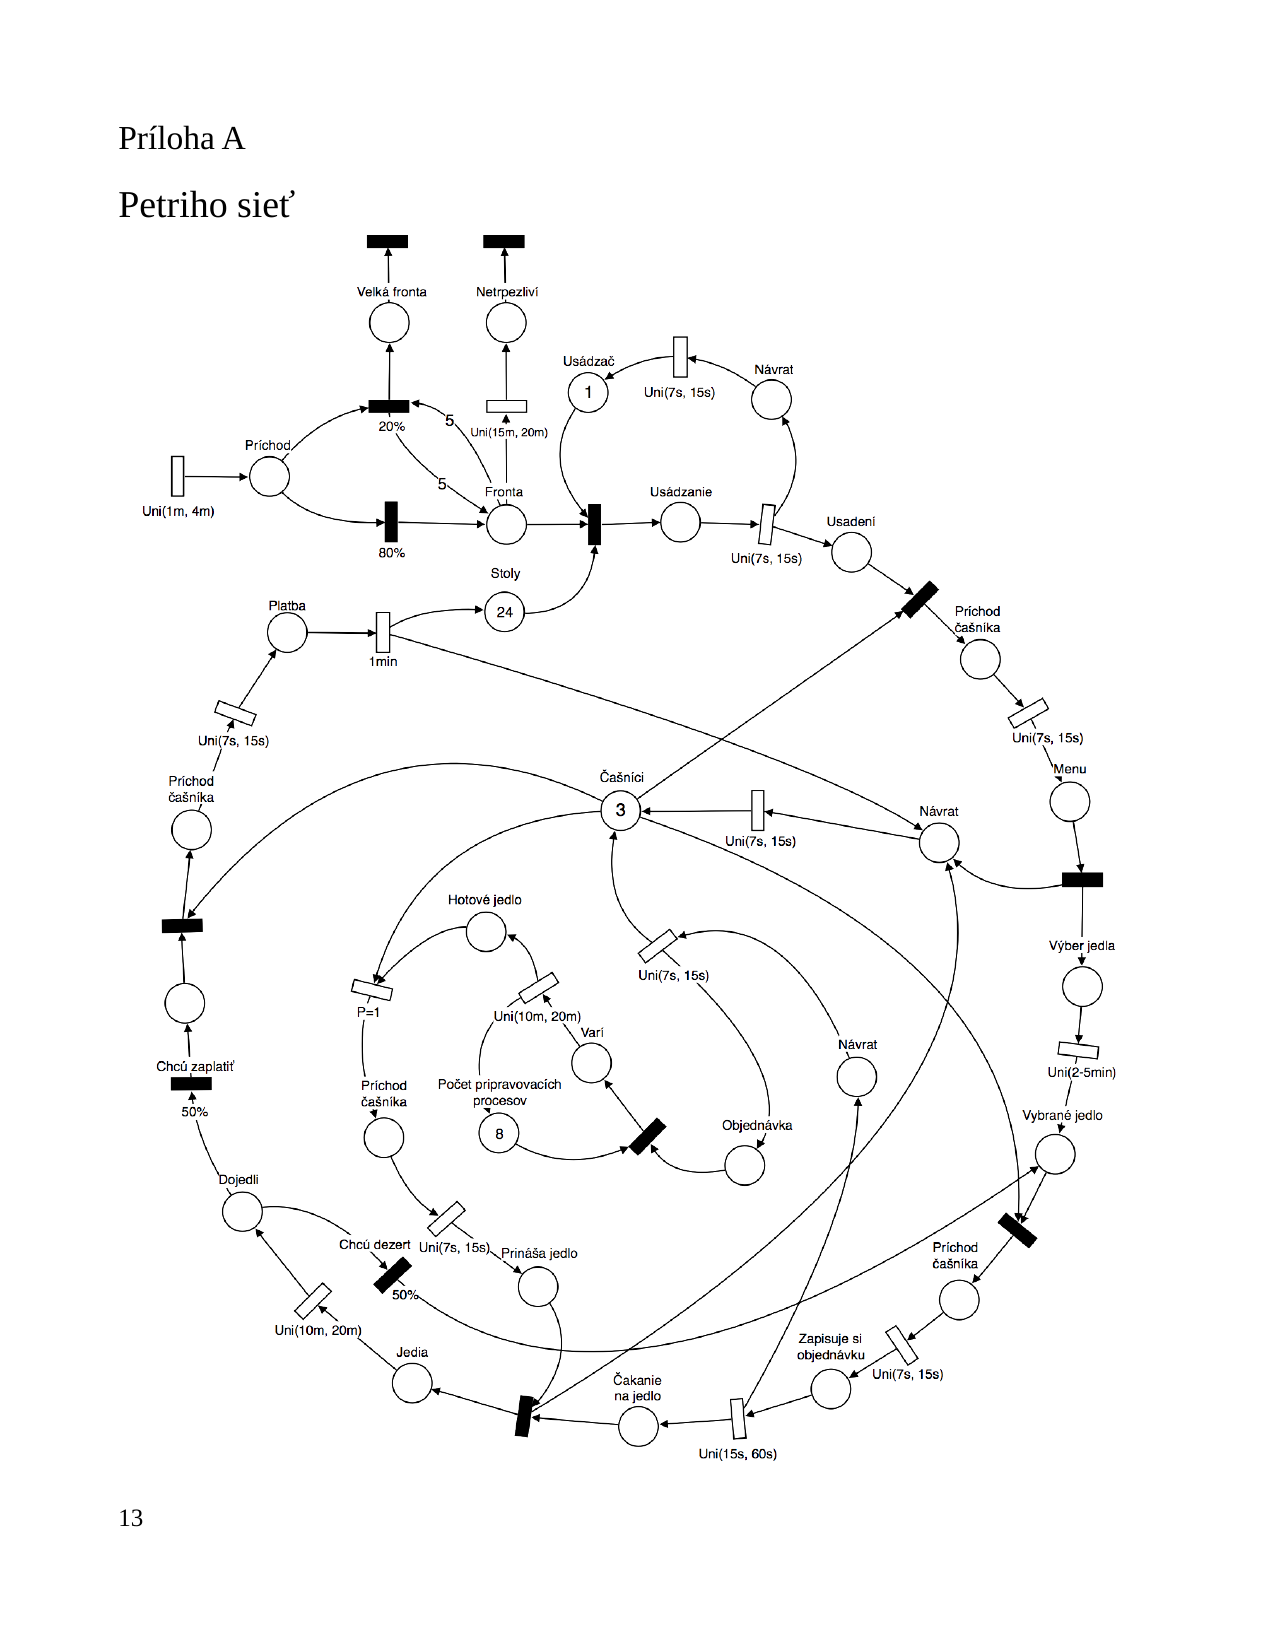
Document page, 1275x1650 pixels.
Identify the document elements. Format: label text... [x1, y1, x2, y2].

subtitle Petriho sieť [118, 182, 1157, 225]
subtitle Príloha A [118, 118, 1157, 157]
picture [142, 235, 1116, 1461]
